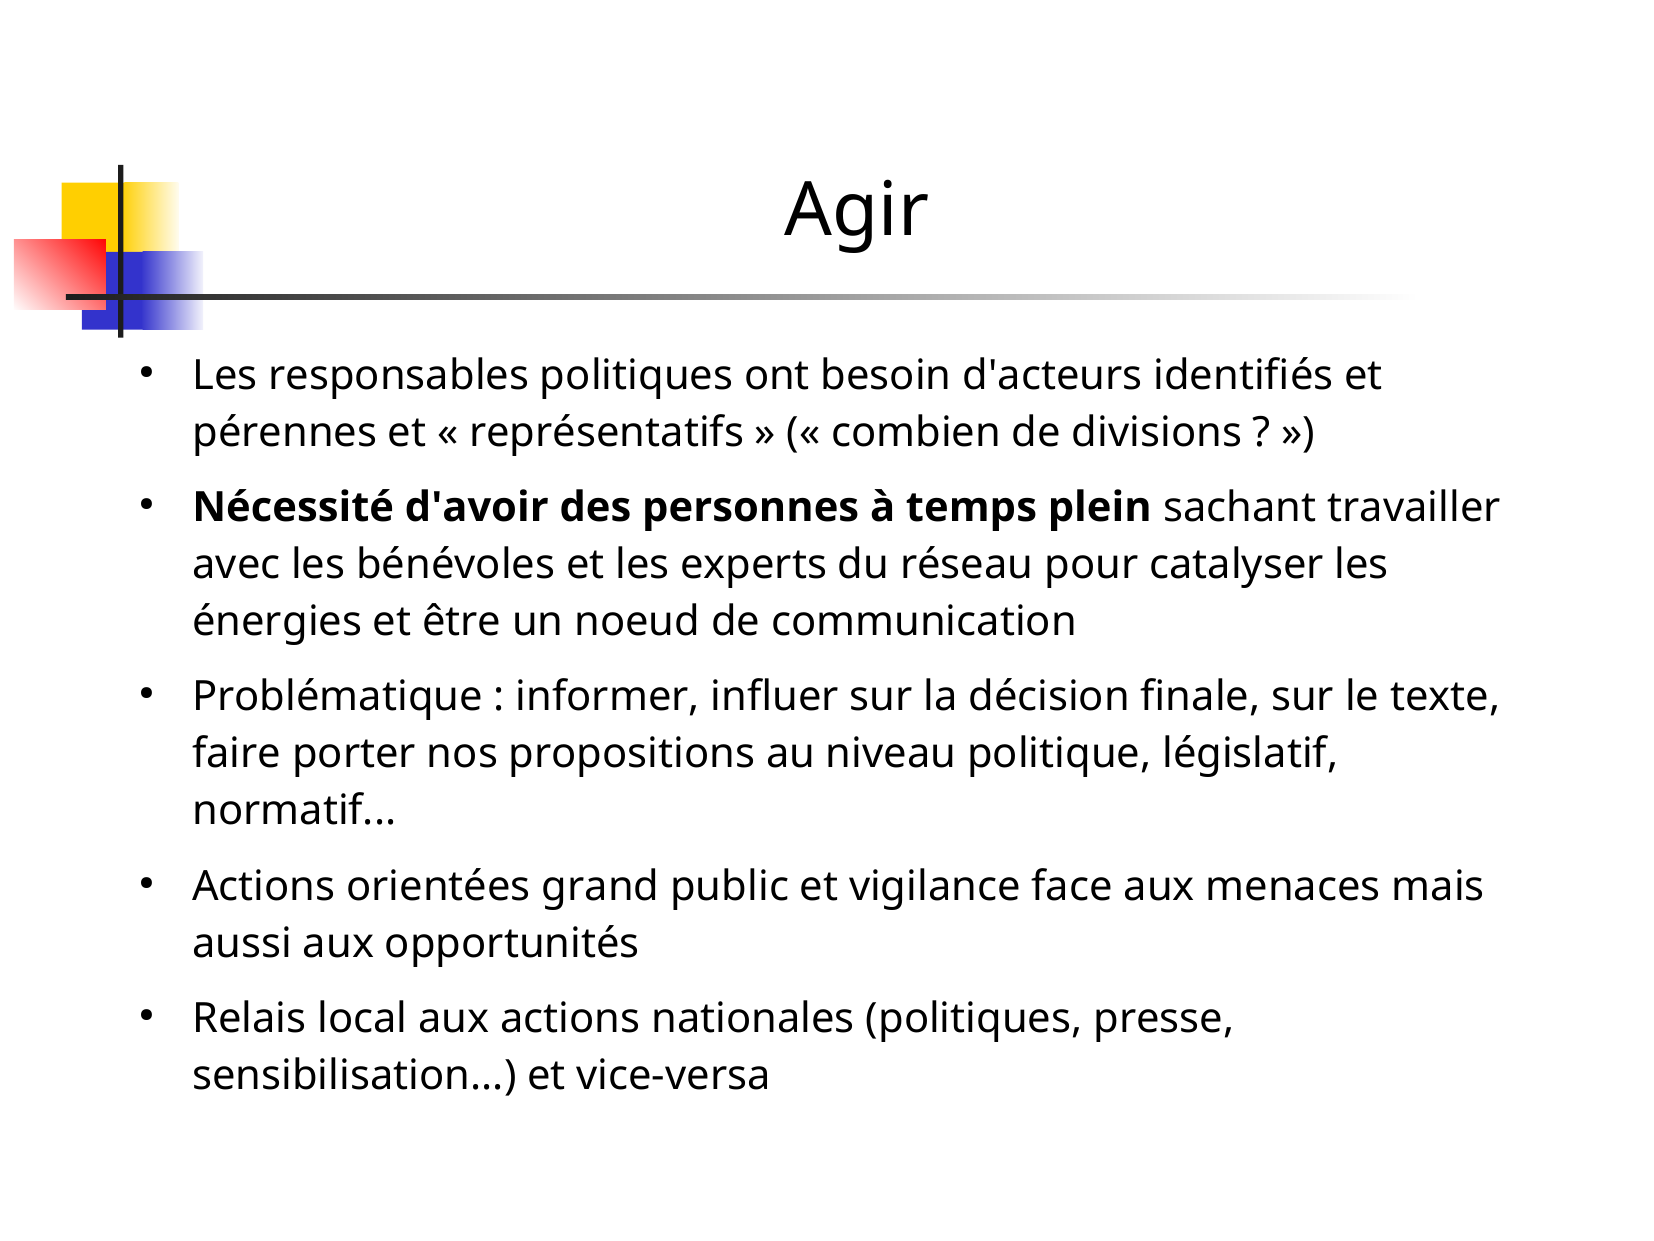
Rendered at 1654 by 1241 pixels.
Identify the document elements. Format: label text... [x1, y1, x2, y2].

list Les responsables politiques ont besoin d'acteurs identifiés et pérennes et « représentatifs » (« combien de divisions ? ») Nécessité d'avoir des personnes à temps plein sachant travailler avec les bénévoles et les experts du réseau pour catalyser les énergies et être un noeud de communication Problématique : informer, influer sur la décision finale, sur le texte, faire porter nos propositions au niveau politique, législatif, normatif... Actions orientées grand public et vigilance face aux menaces mais aussi aux opportunités Relais local aux actions nationales (politiques, presse, sensibilisation...) et vice-versa [121, 344, 1534, 1112]
title Agir [121, 102, 1534, 311]
